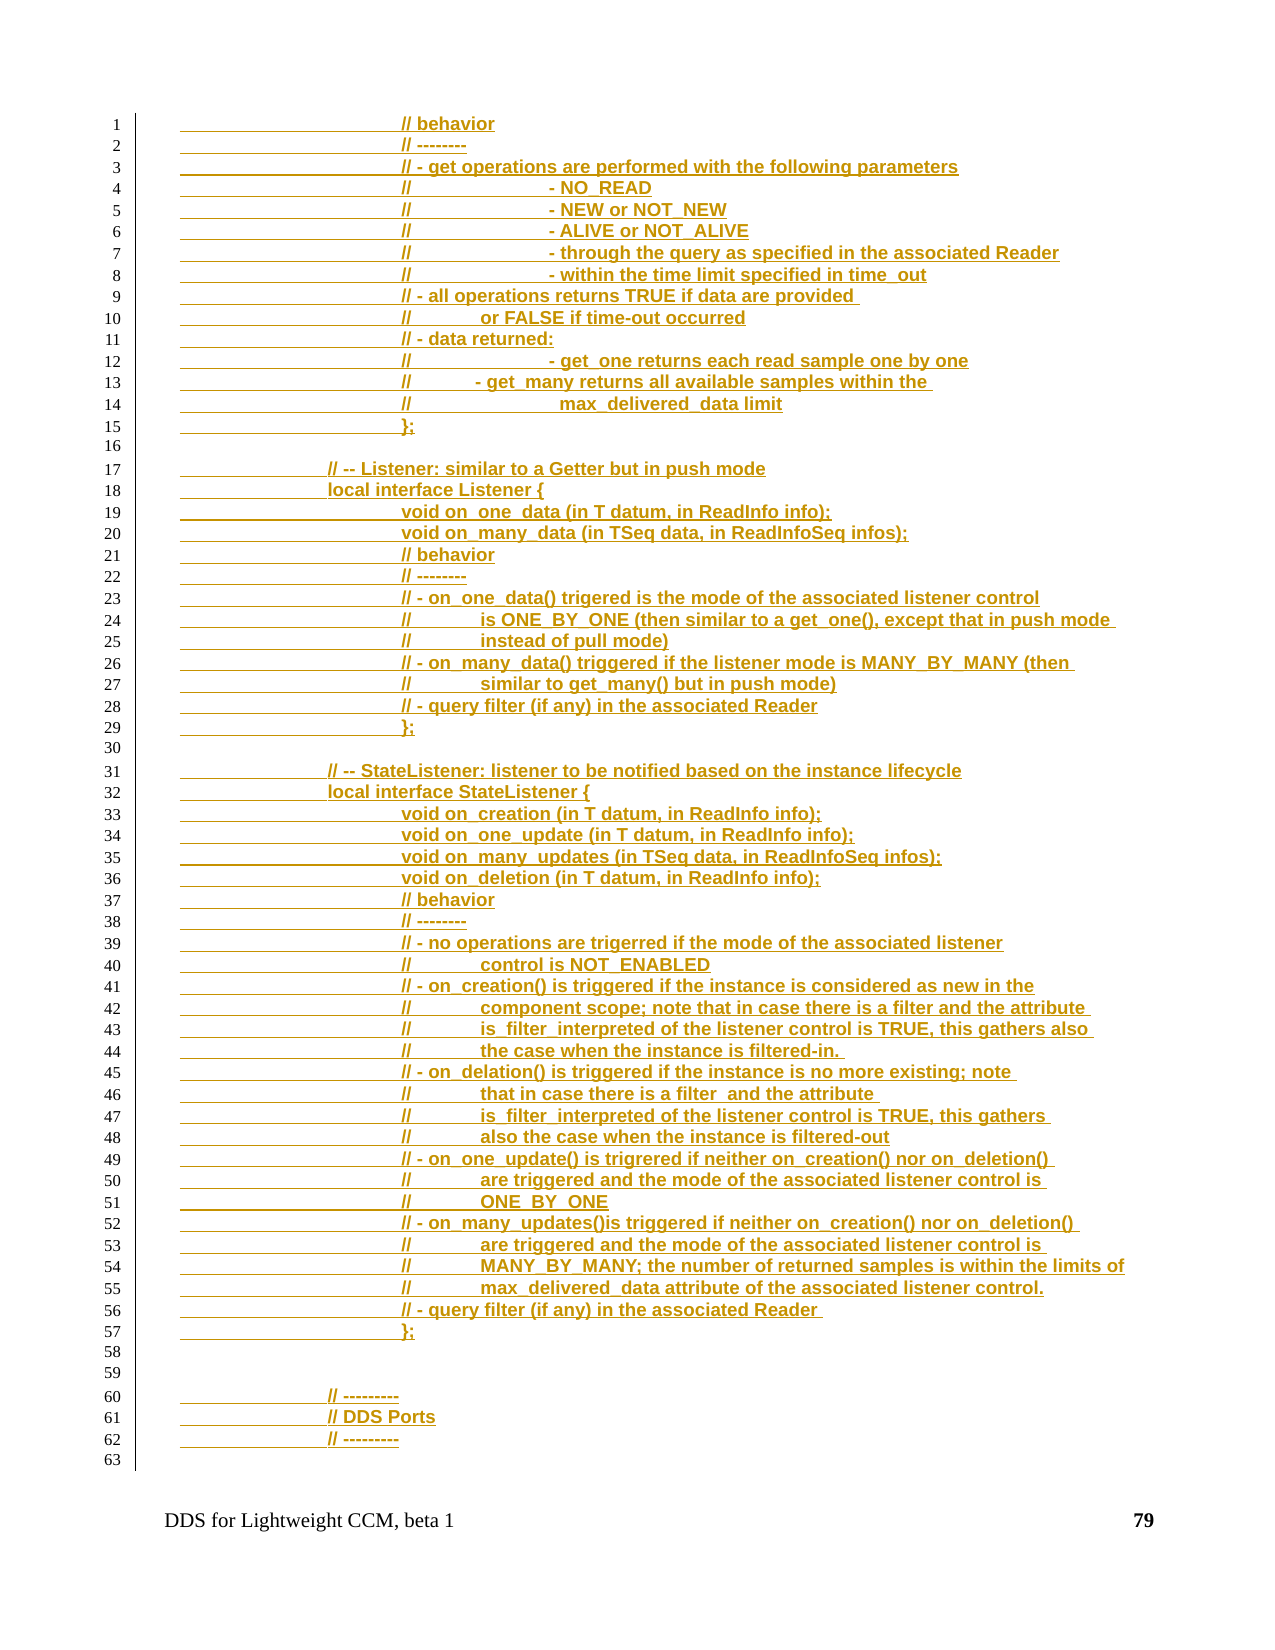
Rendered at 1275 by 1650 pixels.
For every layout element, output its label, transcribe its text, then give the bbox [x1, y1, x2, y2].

text // - on_one_update() is trigrered if neither on_creation() nor on_deletion() [179, 1147, 1200, 1169]
text local interface StateListener { [179, 781, 1200, 802]
text // - get_one returns each read sample one by one [179, 350, 1200, 371]
text // - on_delation() is triggered if the instance is no more existing; note [179, 1061, 1200, 1083]
text // - NEW or NOT_NEW [179, 199, 1200, 220]
text // -------- [179, 910, 1200, 932]
text // control is NOT_ENABLED [179, 953, 1200, 975]
text }; [179, 414, 1200, 436]
text // - query filter (if any) in the associated Reader [179, 695, 1200, 716]
text // - get operations are performed with the following parameters [179, 156, 1200, 177]
text // - on_many_data() triggered if the listener mode is MANY_BY_MANY (then [179, 652, 1200, 673]
text }; [179, 1320, 1200, 1342]
text // is_filter_interpreted of the listener control is TRUE, this gathers [179, 1104, 1200, 1126]
text // - through the query as specified in the associated Reader [179, 242, 1200, 263]
text }; [179, 716, 1200, 738]
text // similar to get_many() but in push mode) [179, 673, 1200, 695]
text // -- StateListener: listener to be notified based on the instance lifecycle [179, 759, 1200, 781]
text // are triggered and the mode of the associated listener control is [179, 1234, 1200, 1255]
text // that in case there is a filter and the attribute [179, 1083, 1200, 1104]
text // component scope; note that in case there is a filter and the attribute [179, 997, 1200, 1018]
text void on_many_updates (in TSeq data, in ReadInfoSeq infos); [179, 846, 1200, 867]
text void on_one_data (in T datum, in ReadInfo info); [179, 501, 1200, 522]
text void on_deletion (in T datum, in ReadInfo info); [179, 867, 1200, 889]
text // - NO_READ [179, 177, 1200, 199]
text // ONE_BY_ONE [179, 1191, 1200, 1212]
text // - get_many returns all available samples within the [179, 371, 1200, 393]
text // - on_creation() is triggered if the instance is considered as new in the [179, 975, 1200, 997]
text // also the case when the instance is filtered-out [179, 1126, 1200, 1147]
text // are triggered and the mode of the associated listener control is [179, 1169, 1200, 1191]
text // --------- [179, 1428, 1200, 1449]
text // -------- [179, 565, 1200, 587]
text // - within the time limit specified in time_out [179, 263, 1200, 285]
text // behavior [179, 889, 1200, 910]
text // DDS Ports [179, 1406, 1200, 1428]
text // is ONE_BY_ONE (then similar to a get_one(), except that in push mode [179, 608, 1200, 630]
text // behavior [179, 544, 1200, 565]
text void on_creation (in T datum, in ReadInfo info); [179, 802, 1200, 824]
text // -- Listener: similar to a Getter but in push mode [179, 457, 1200, 479]
text // - data returned: [179, 328, 1200, 350]
text // --------- [179, 1385, 1200, 1406]
text // MANY_BY_MANY; the number of returned samples is within the limits of [179, 1255, 1200, 1277]
text // - no operations are trigerred if the mode of the associated listener [179, 932, 1200, 953]
text // - on_many_updates()is triggered if neither on_creation() nor on_deletion() [179, 1212, 1200, 1234]
text // behavior [179, 112, 1200, 134]
text // - all operations returns TRUE if data are provided [179, 285, 1200, 307]
text // -------- [179, 134, 1200, 156]
text // instead of pull mode) [179, 630, 1200, 652]
text void on_many_data (in TSeq data, in ReadInfoSeq infos); [179, 522, 1200, 544]
text // max_delivered_data attribute of the associated listener control. [179, 1277, 1200, 1298]
text // - query filter (if any) in the associated Reader [179, 1298, 1200, 1320]
text // - on_one_data() trigered is the mode of the associated listener control [179, 587, 1200, 608]
text // the case when the instance is filtered-in. [179, 1040, 1200, 1061]
text // or FALSE if time-out occurred [179, 307, 1200, 328]
text // is_filter_interpreted of the listener control is TRUE, this gathers also [179, 1018, 1200, 1040]
text // - ALIVE or NOT_ALIVE [179, 220, 1200, 242]
text void on_one_update (in T datum, in ReadInfo info); [179, 824, 1200, 846]
text // max_delivered_data limit [179, 393, 1200, 414]
text local interface Listener { [179, 479, 1200, 501]
